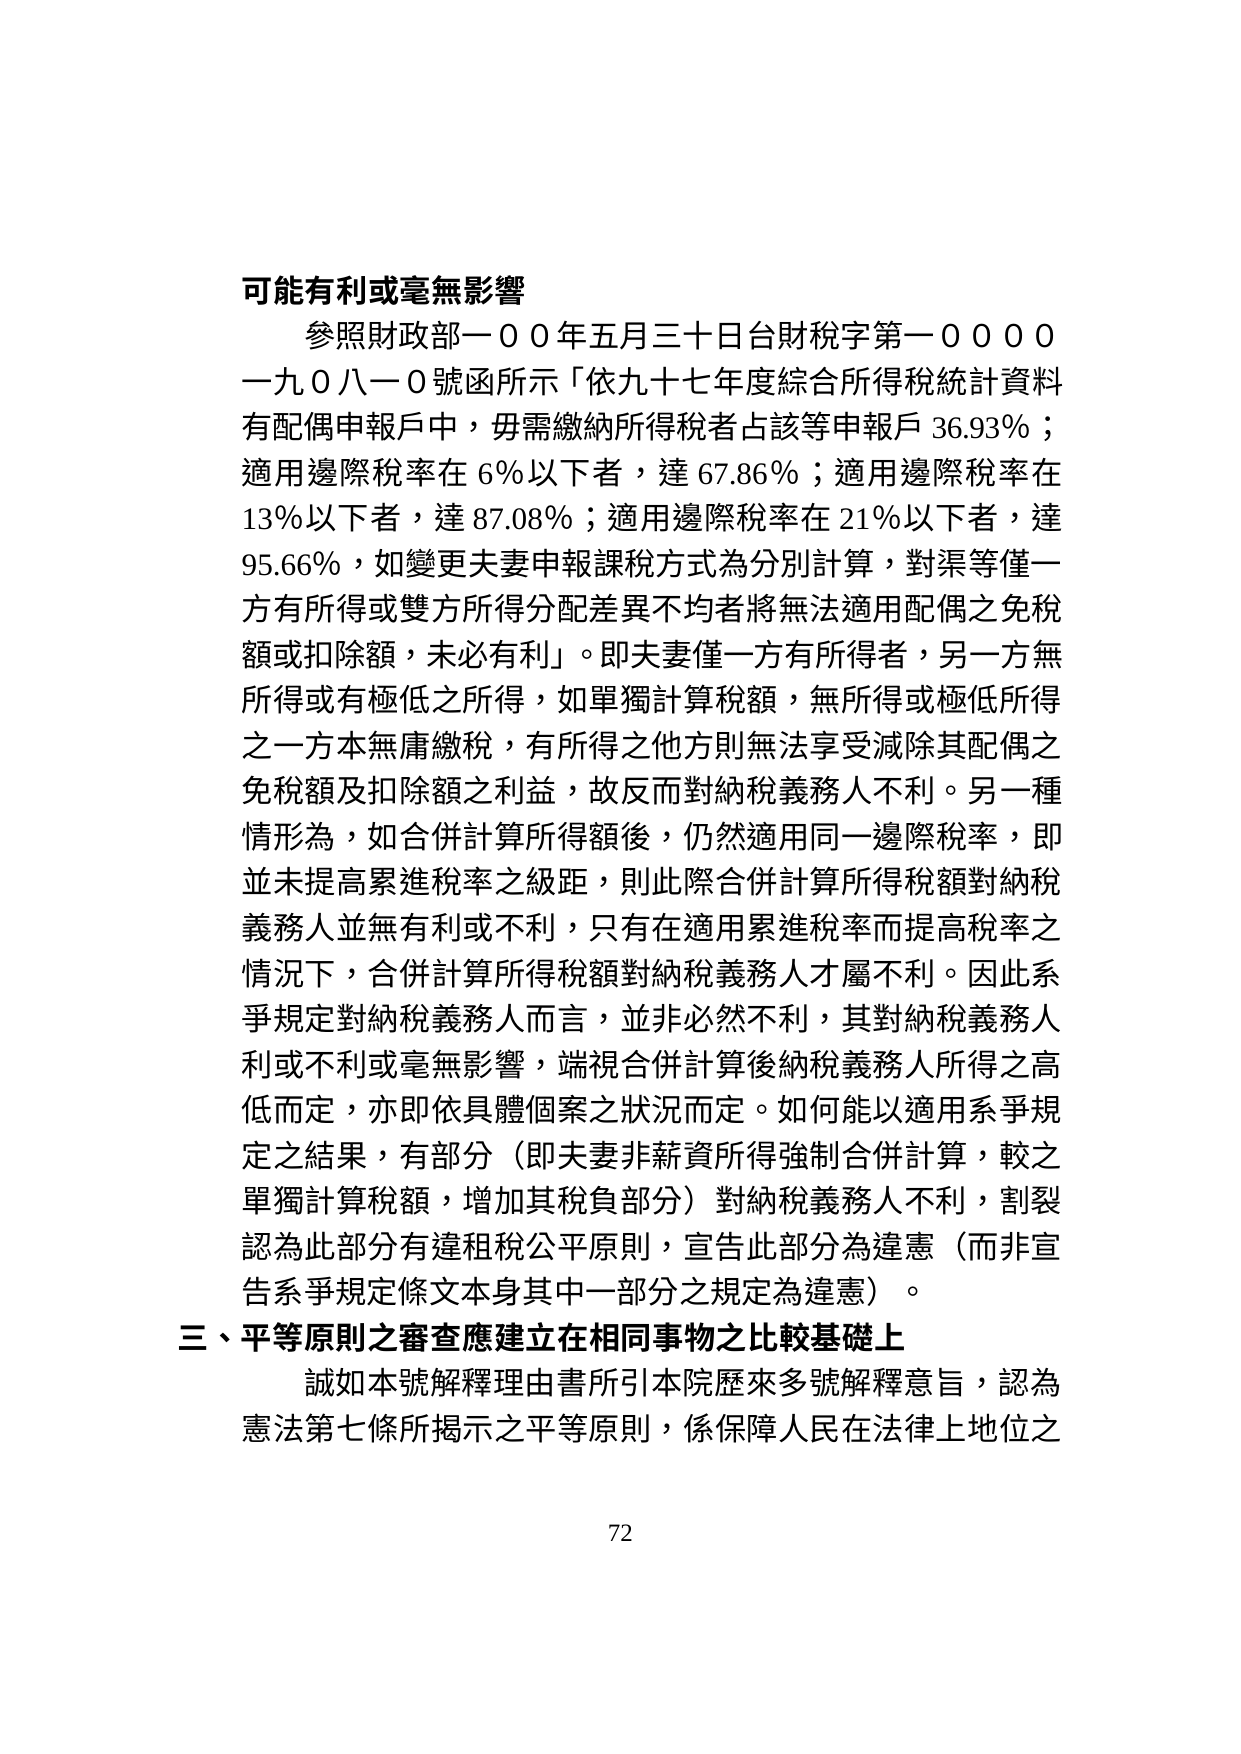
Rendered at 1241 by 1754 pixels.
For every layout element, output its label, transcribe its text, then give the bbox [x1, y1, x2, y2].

text 三、平等原則之審查應建立在相同事物之比較基礎上 [177, 1313, 1063, 1358]
text 參照財政部一００年五月三十日台財稅字第一００００一九０八一０號函所示「依九十七年度綜合所得稅統計資料，有配偶申報戶中，毋需繳納所得稅者占該等申報戶36.93％；適用邊際稅率在6％以下者，達67.86％；適用邊際稅率在13％以下者，達87.08％；適用邊際稅率在21％以下者，達95.66％，如變更夫妻申報課稅方式為分別計算，對渠等僅一方有所得或雙方所得分配差異不均者將無法適用配偶之免稅額或扣除額，未必有利」。即夫妻僅一方有所得者，另一方無所得或有極低之所得，如單獨計算稅額，無所得或極低所得之一方本無庸繳稅，有所得之他方則無法享受減除其配偶之免稅額及扣除額之利益，故反而對納稅義務人不利。另一種情形為，如合併計算所得額後，仍然適用同一邊際稅率，即並未提高累進稅率之級距，則此際合併計算所得稅額對納稅義務人並無有利或不利，只有在適用累進稅率而提高稅率之情況下，合併計算所得稅額對納稅義務人才屬不利。因此系爭規定對納稅義務人而言，並非必然不利，其對納稅義務人利或不利或毫無影響，端視合併計算後納稅義務人所得之高低而定，亦即依具體個案之狀況而定。如何能以適用系爭規定之結果，有部分（即夫妻非薪資所得強制合併計算，較之單獨計算稅額，增加其稅負部分）對納稅義務人不利，割裂認為此部分有違租稅公平原則，宣告此部分為違憲（而非宣告系爭規定條文本身其中一部分之規定為違憲）。 [241, 311, 1063, 1313]
text 可能有利或毫無影響 [177, 266, 1063, 311]
text 誠如本號解釋理由書所引本院歷來多號解釋意旨，認為憲法第七條所揭示之平等原則，係保障人民在法律上地位之 [241, 1358, 1063, 1449]
